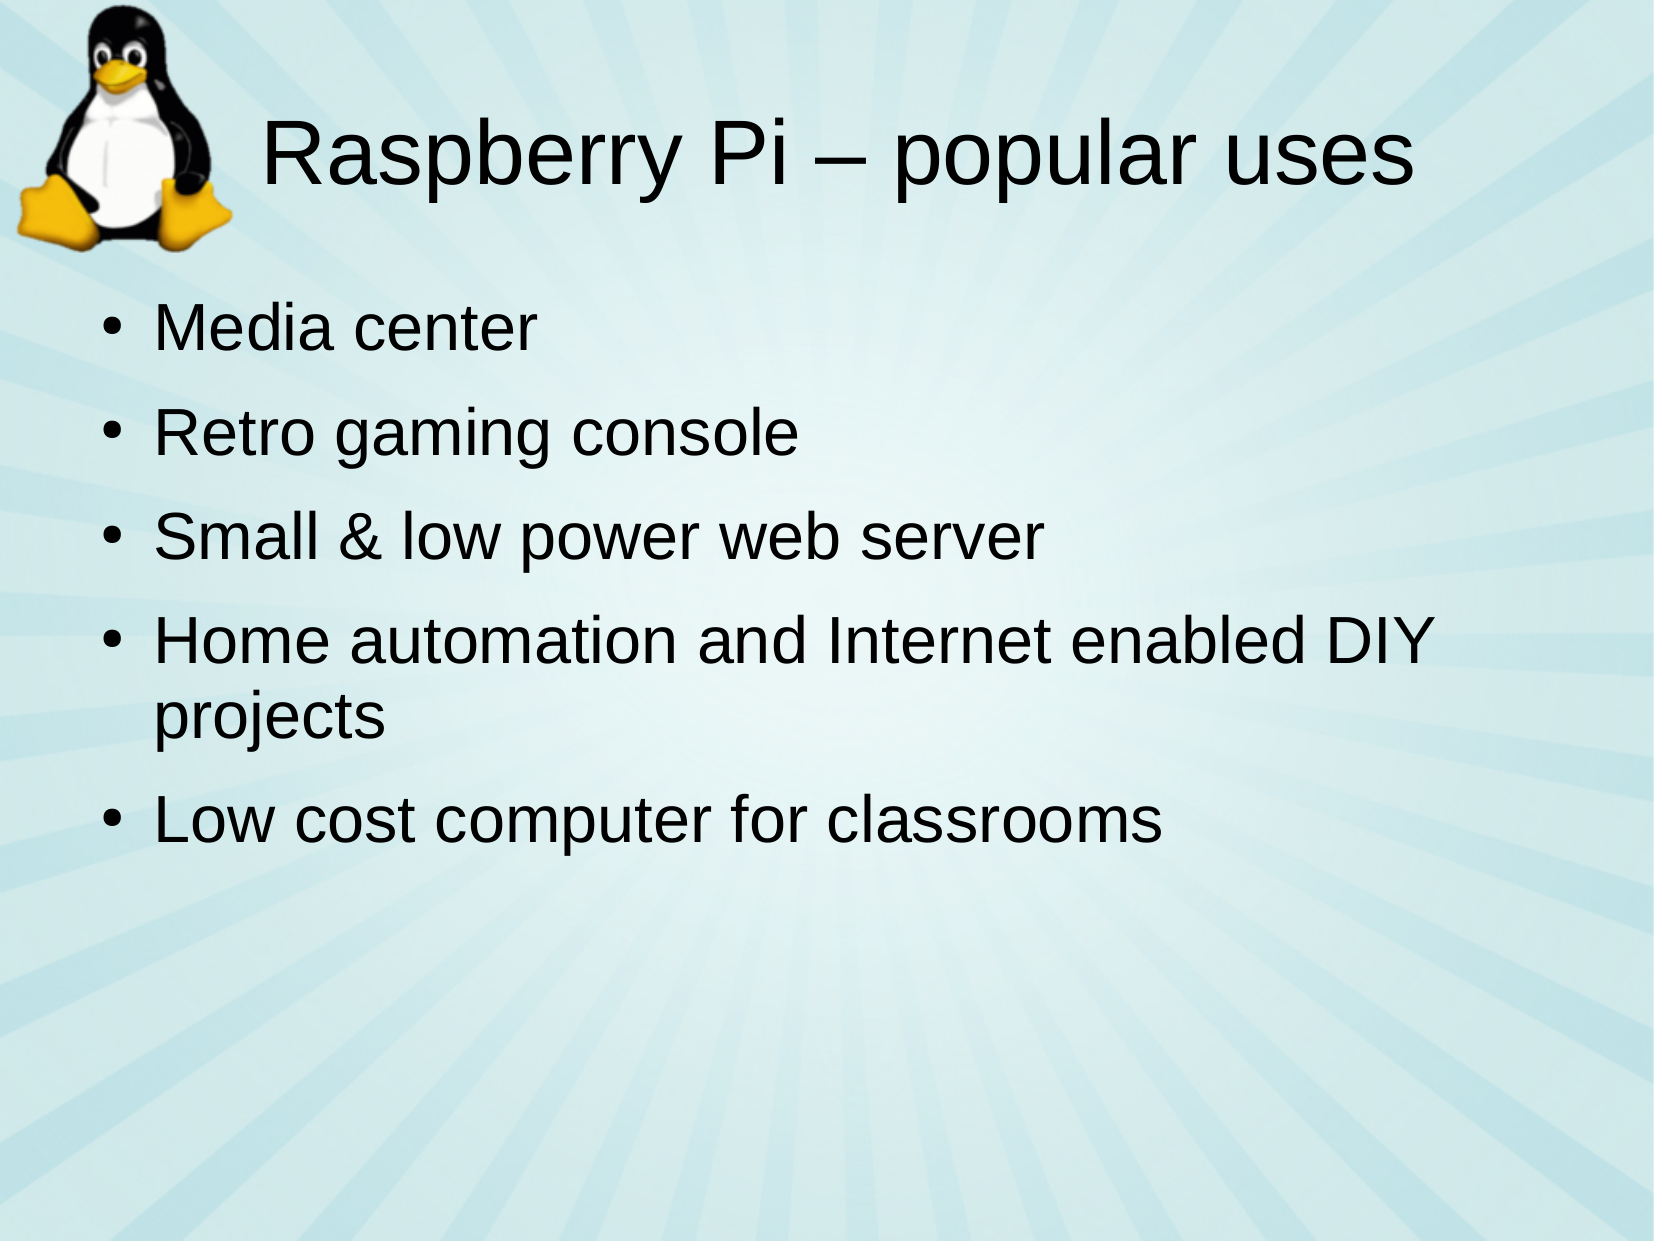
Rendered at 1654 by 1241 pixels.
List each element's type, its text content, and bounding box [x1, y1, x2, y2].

list Media center Retro gaming console Small & low power web server Home automation and Internet enabled DIY projects Low cost computer for classrooms [82, 290, 1571, 1010]
title Raspberry Pi – popular uses [82, 49, 1571, 257]
picture [0, 0, 1654, 1241]
